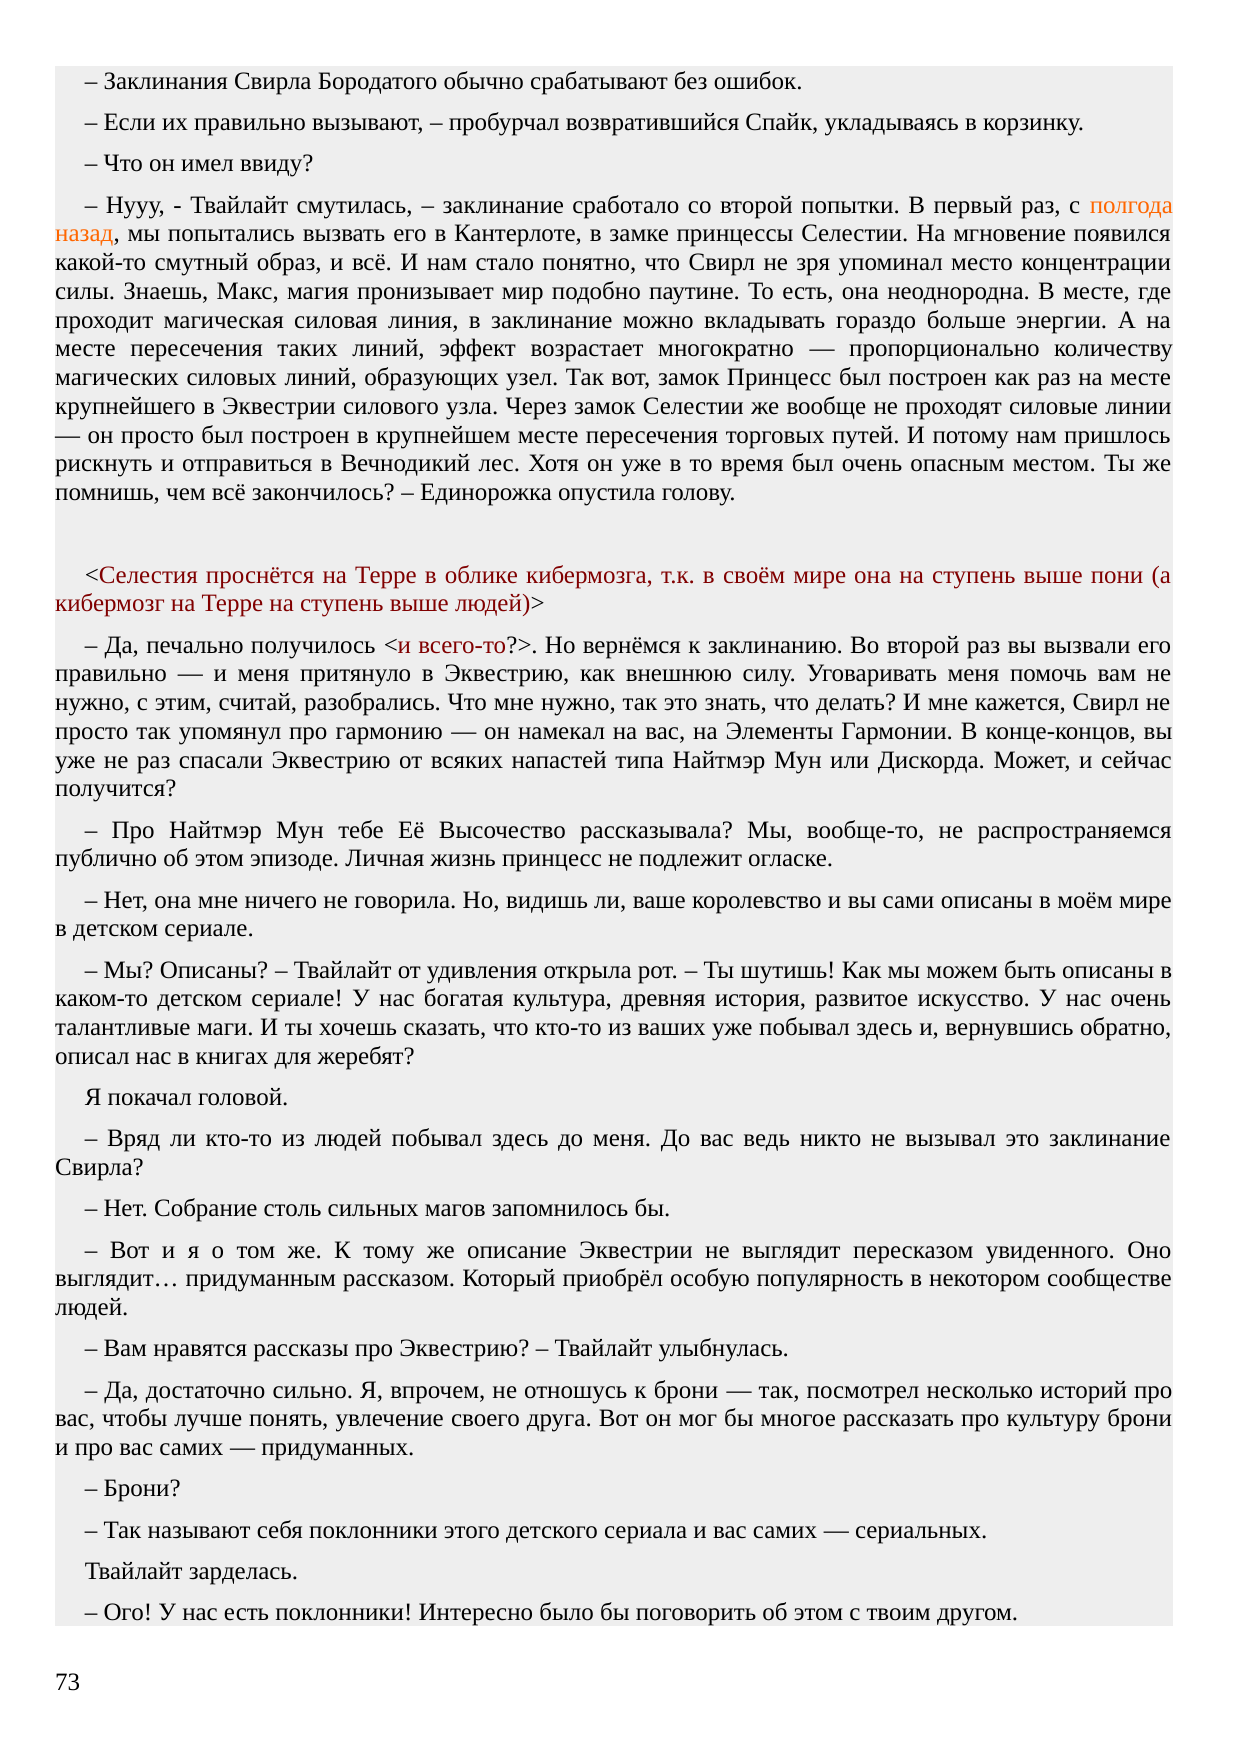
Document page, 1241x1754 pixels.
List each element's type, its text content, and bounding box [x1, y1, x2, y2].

text – Вам нравятся рассказы про Эквестрию? – Твайлайт улыбнулась. [55, 1333, 1173, 1362]
text – Ого! У нас есть поклонники! Интересно было бы поговорить об этом с твоим другом. [55, 1597, 1173, 1626]
text – Так называют себя поклонники этого детского сериала и вас самих — сериальных. [55, 1515, 1173, 1543]
text – Про Найтмэр Мун тебе Её Высочество рассказывала? Мы, вообще-то, не распространяемся публично об этом эпизоде. Личная жизнь принцесс не подлежит огласке. [55, 815, 1173, 872]
text – Нет, она мне ничего не говорила. Но, видишь ли, ваше королевство и вы сами описаны в моём мире в детском сериале. [55, 885, 1173, 942]
text – Если их правильно вызывают, – пробурчал возвратившийся Спайк, укладываясь в корзинку. [55, 107, 1173, 136]
text – Да, достаточно сильно. Я, впрочем, не отношусь к брони — так, посмотрел несколько историй про вас, чтобы лучше понять, увлечение своего друга. Вот он мог бы многое рассказать про культуру брони и про вас самих — придуманных. [55, 1375, 1173, 1461]
text – Нет. Собрание столь сильных магов запомнилось бы. [55, 1193, 1173, 1222]
text Я покачал головой. [55, 1082, 1173, 1111]
text – Заклинания Свирла Бородатого обычно срабатывают без ошибок. [55, 66, 1173, 95]
text – Мы? Описаны? – Твайлайт от удивления открыла рот. – Ты шутишь! Как мы можем быть описаны в каком-то детском сериале! У нас богатая культура, древняя история, развитое искусство. У нас очень талантливые маги. И ты хочешь сказать, что кто-то из ваших уже побывал здесь и, вернувшись обратно, описал нас в книгах для жеребят? [55, 955, 1173, 1070]
text – Вот и я о том же. К тому же описание Эквестрии не выглядит пересказом увиденного. Оно выглядит… придуманным рассказом. Который приобрёл особую популярность в некотором сообществе людей. [55, 1235, 1173, 1321]
text – Что он имел ввиду? [55, 148, 1173, 177]
text – Да, печально получилось <и всего-то?>. Но вернёмся к заклинанию. Во второй раз вы вызвали его правильно — и меня притянуло в Эквестрию, как внешнюю силу. Уговаривать меня помочь вам не нужно, с этим, считай, разобрались. Что мне нужно, так это знать, что делать? И мне кажется, Свирл не просто так упомянул про гармонию — он намекал на вас, на Элементы Гармонии. В конце-концов, вы уже не раз спасали Эквестрию от всяких напастей типа Найтмэр Мун или Дискорда. Может, и сейчас получится? [55, 630, 1173, 802]
text Твайлайт зарделась. [55, 1556, 1173, 1585]
text – Вряд ли кто-то из людей побывал здесь до меня. До вас ведь никто не вызывал это заклинание Свирла? [55, 1123, 1173, 1181]
text <Селестия проснётся на Терре в облике кибермозга, т.к. в своём мире она на ступень выше пони (а кибермозг на Терре на ступень выше людей)> [55, 560, 1173, 617]
text – Брони? [55, 1473, 1173, 1502]
text – Нууу, - Твайлайт смутилась, – заклинание сработало со второй попытки. В первый раз, с полгода назад, мы попытались вызвать его в Кантерлоте, в замке принцессы Селестии. На мгновение появился какой-то смутный образ, и всё. И нам стало понятно, что Свирл не зря упоминал место концентрации силы. Знаешь, Макс, магия пронизывает мир подобно паутине. То есть, она неоднородна. В месте, где проходит магическая силовая линия, в заклинание можно вкладывать гораздо больше энергии. А на месте пересечения таких линий, эффект возрастает многократно — пропорционально количеству магических силовых линий, образующих узел. Так вот, замок Принцесс был построен как раз на месте крупнейшего в Эквестрии силового узла. Через замок Селестии же вообще не проходят силовые линии — он просто был построен в крупнейшем месте пересечения торговых путей. И потому нам пришлось рискнуть и отправиться в Вечнодикий лес. Хотя он уже в то время был очень опасным местом. Ты же помнишь, чем всё закончилось? – Единорожка опустила голову. [55, 190, 1173, 506]
